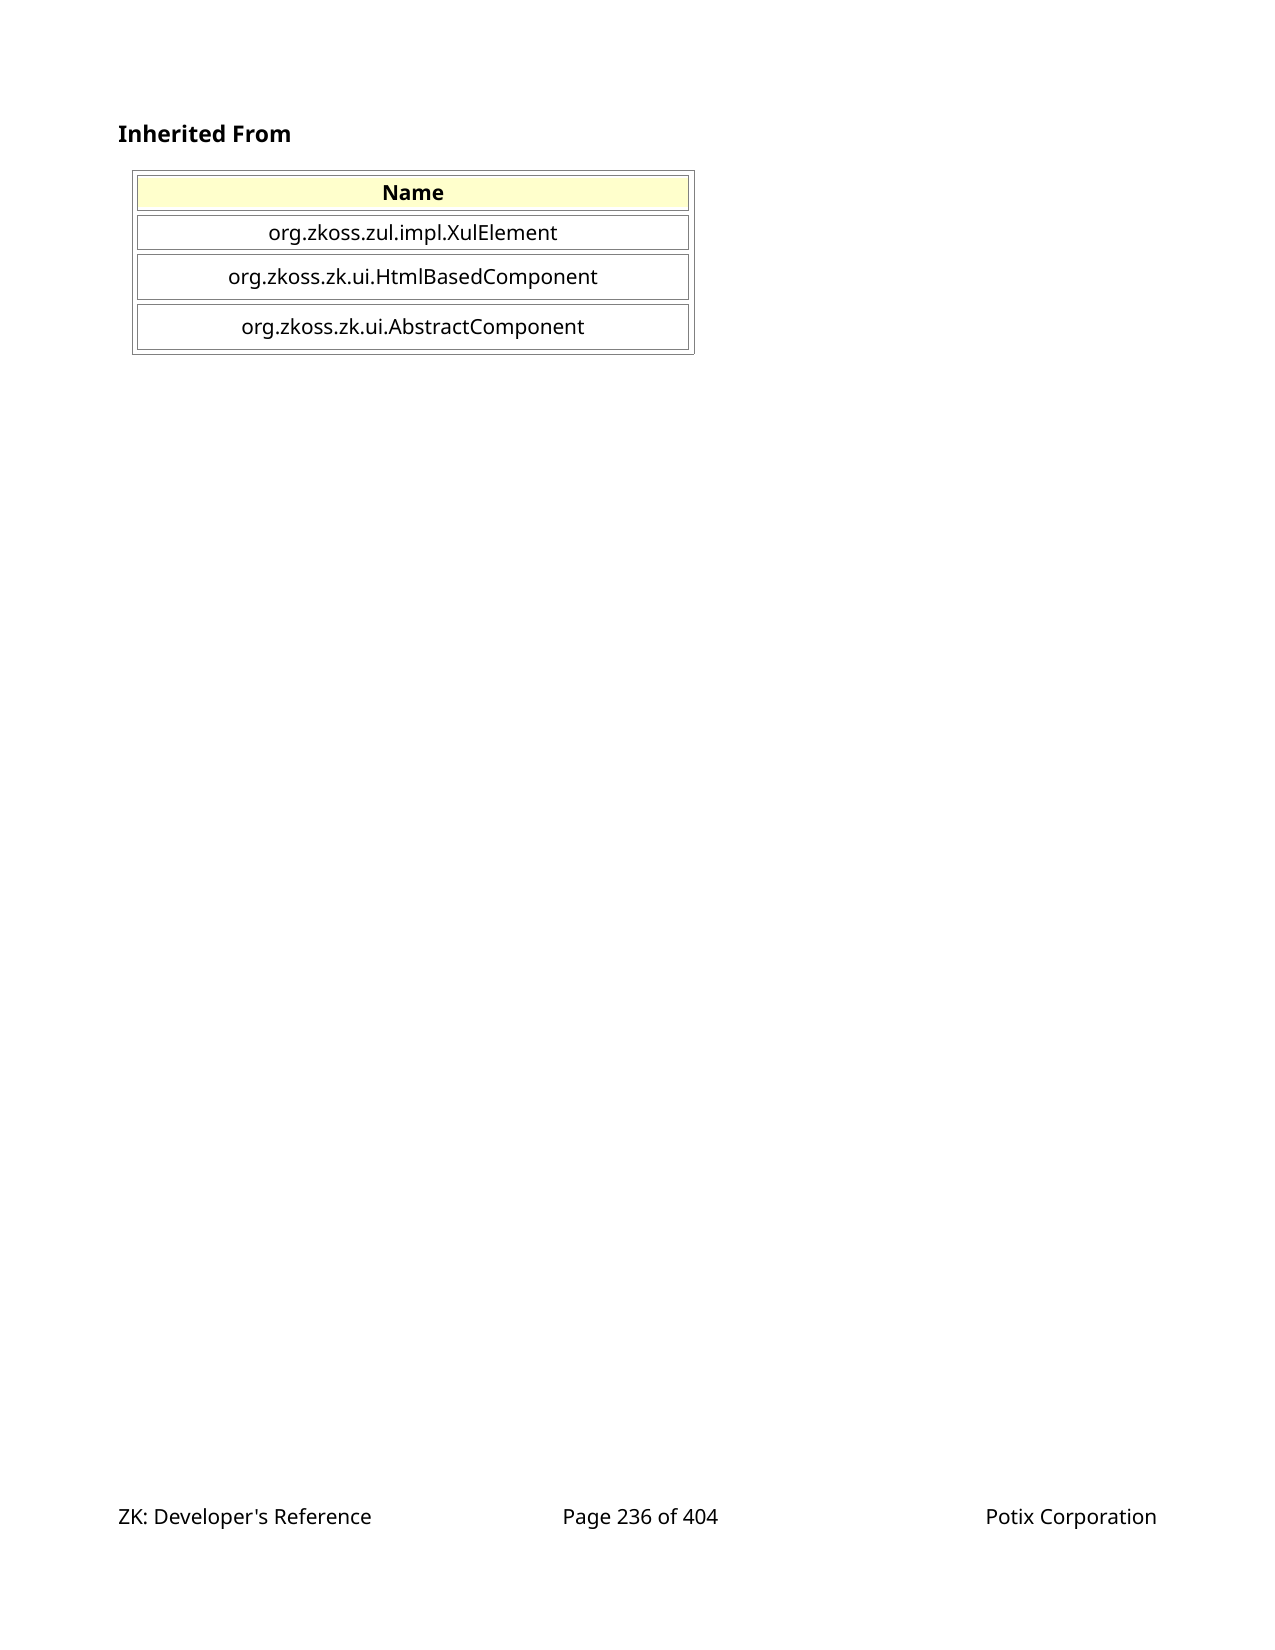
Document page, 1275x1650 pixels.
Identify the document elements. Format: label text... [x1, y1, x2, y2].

text Inherited From [118, 118, 1157, 149]
table_header Name [134, 171, 691, 209]
table_cell org.zkoss.zk.ui.HtmlBasedComponent [134, 249, 691, 299]
table_cell org.zkoss.zul.impl.XulElement [134, 210, 691, 249]
table_cell org.zkoss.zk.ui.AbstractComponent [134, 299, 691, 348]
